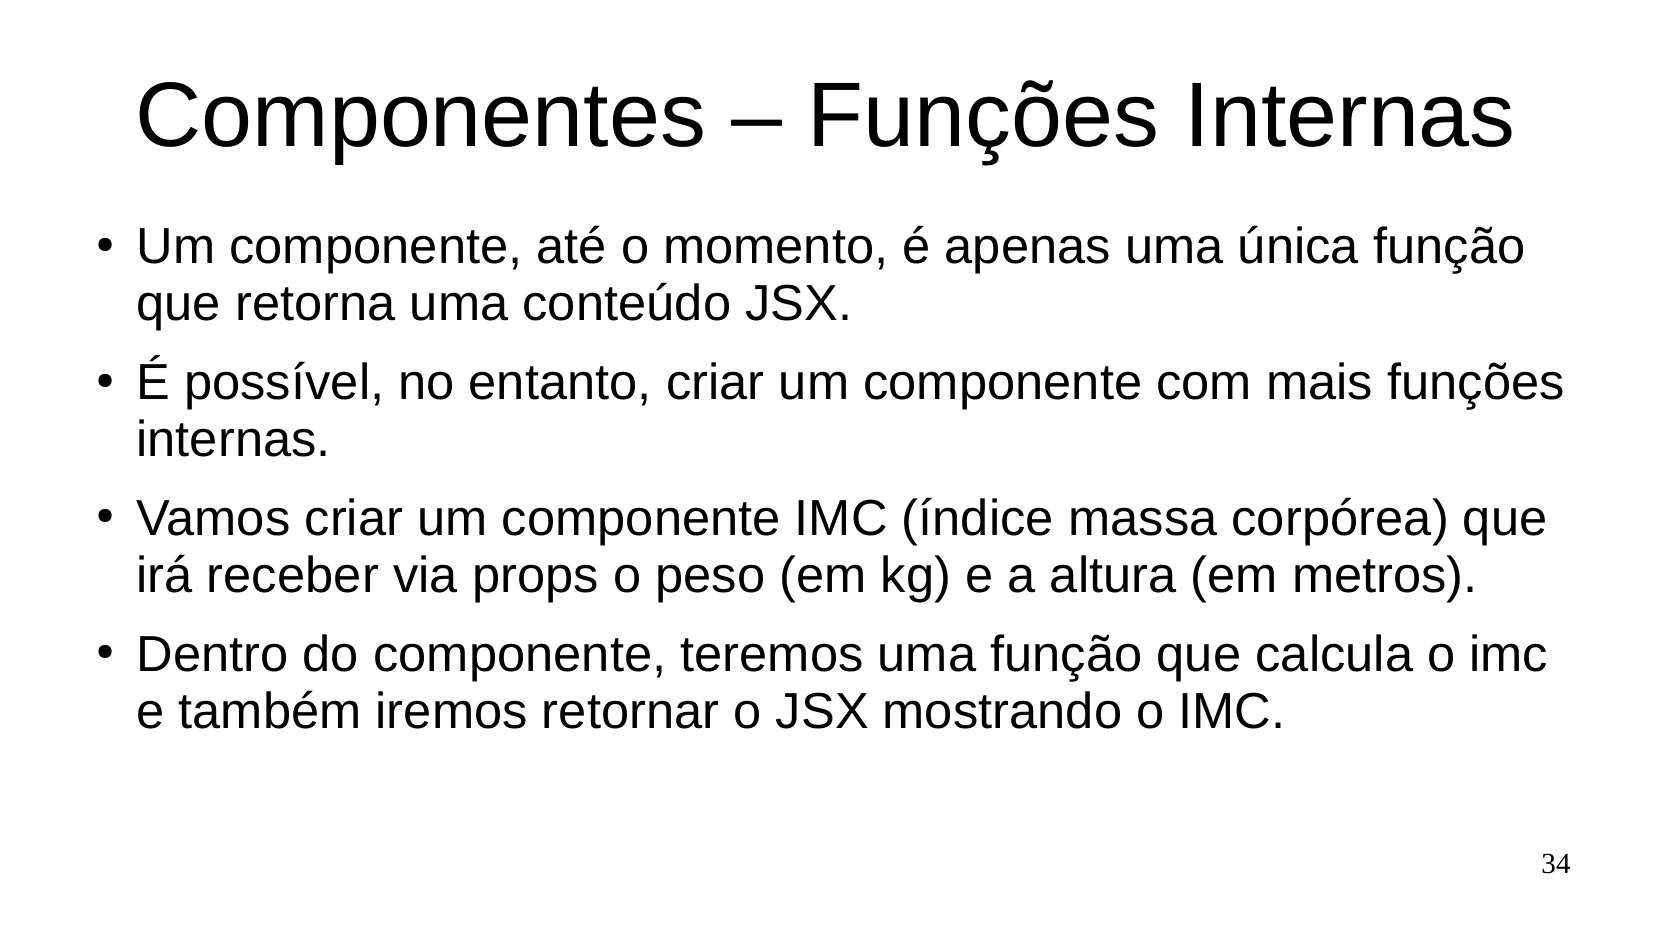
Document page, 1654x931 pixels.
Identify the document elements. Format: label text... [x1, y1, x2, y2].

title Componentes – Funções Internas [82, 37, 1571, 193]
list Um componente, até o momento, é apenas uma única função que retorna uma conteúdo JSX. É possível, no entanto, criar um componente com mais funções internas. Vamos criar um componente IMC (índice massa corpórea) que irá receber via props o peso (em kg) e a altura (em metros). Dentro do componente, teremos uma função que calcula o imc e também iremos retornar o JSX mostrando o IMC. [82, 217, 1571, 758]
